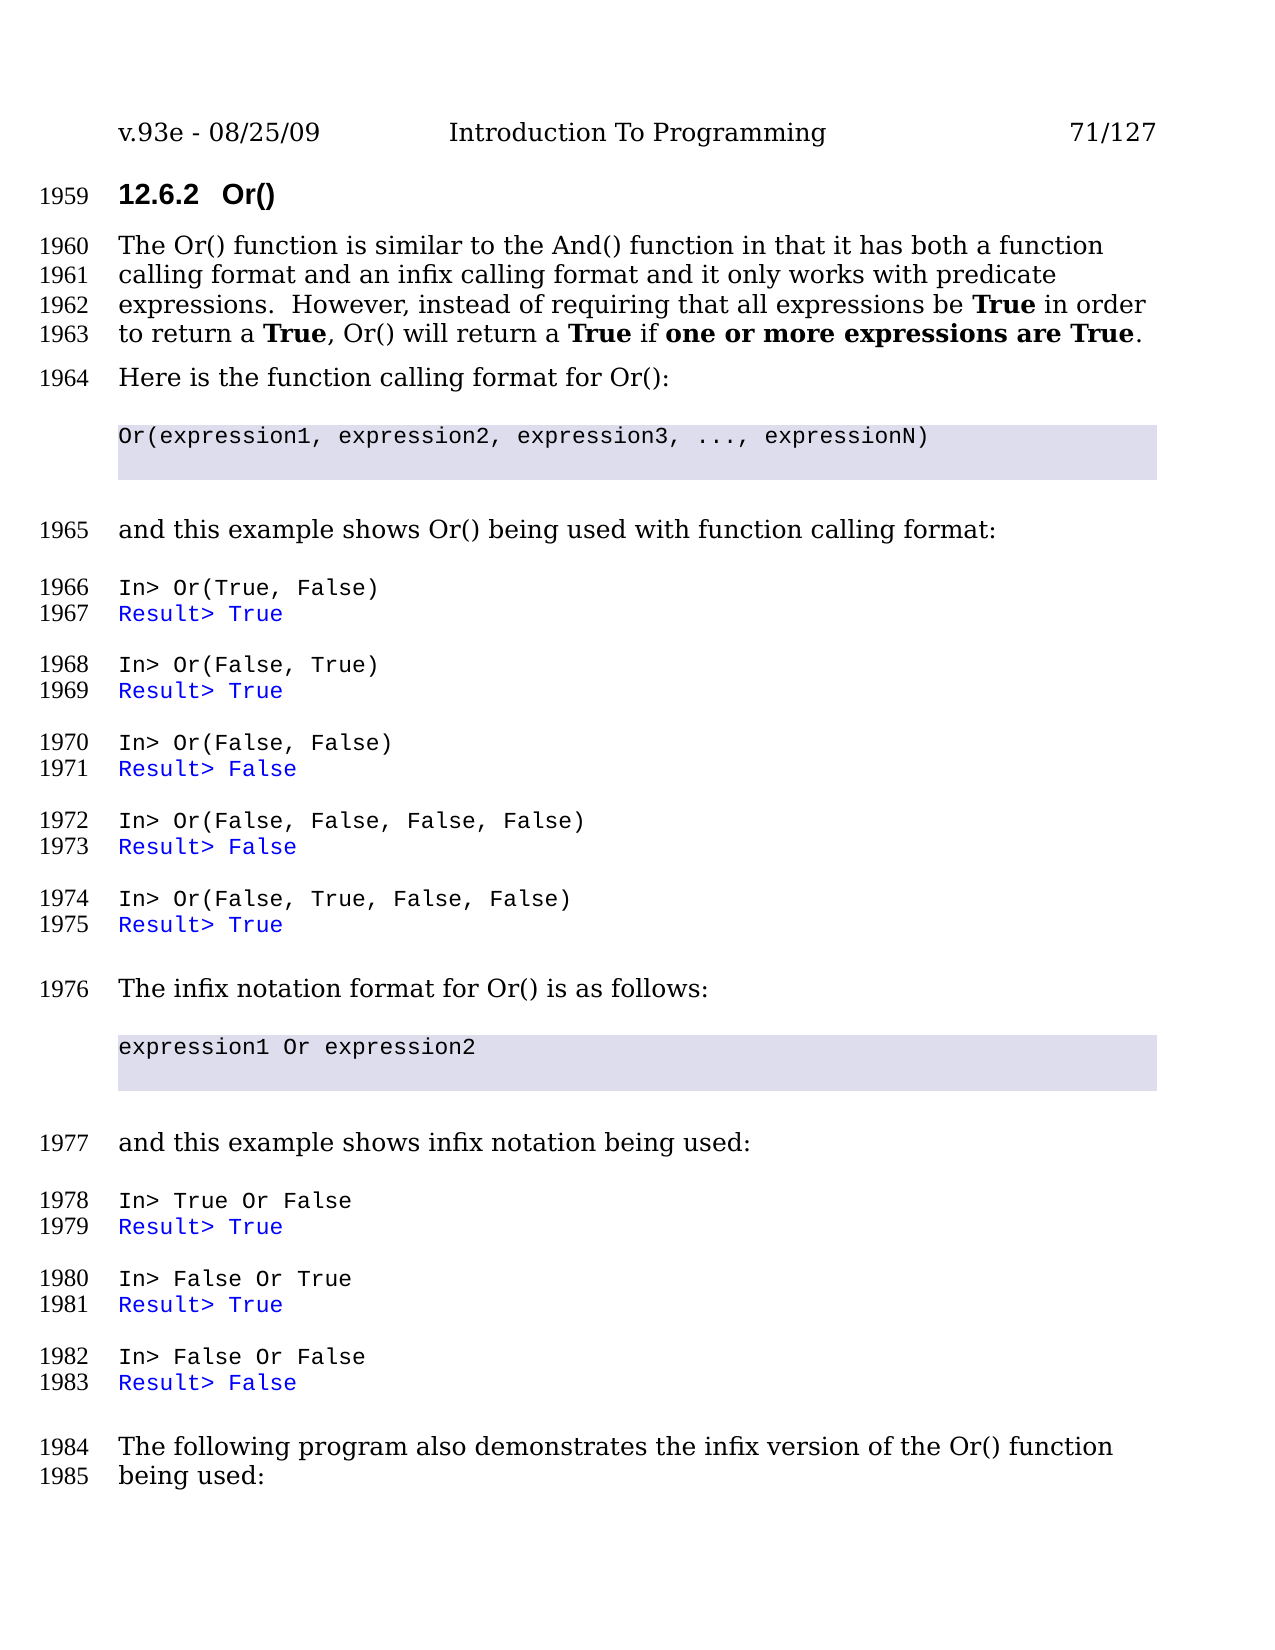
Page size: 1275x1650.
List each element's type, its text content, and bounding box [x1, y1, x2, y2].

text Result> True [118, 913, 1157, 939]
text Result> False [118, 1371, 1157, 1397]
table_header Or(expression1, expression2, expression3, ..., expressionN) [118, 425, 1157, 480]
text The infix notation format for Or() is as follows: [118, 974, 1157, 1003]
text Result> True [118, 680, 1157, 706]
text In> False Or True [118, 1268, 1157, 1293]
text In> True Or False [118, 1190, 1157, 1216]
text Result> False [118, 757, 1157, 783]
text The Or() function is similar to the And() function in that it has both a function calling format and an infix calling format and it only works with predicate expressions. However, instead of requiring that all expressions be True in order to return a True, Or() will return a True if one or more expressions are True. [118, 231, 1157, 348]
text Result> True [118, 602, 1157, 628]
text In> Or(False, True, False, False) [118, 887, 1157, 913]
subtitle Or() [118, 177, 1157, 210]
text In> Or(False, True) [118, 654, 1157, 680]
text and this example shows Or() being used with function calling format: [118, 515, 1157, 544]
text In> False Or False [118, 1345, 1157, 1371]
text The following program also demonstrates the infix version of the Or() function being used: [118, 1432, 1157, 1491]
text In> Or(False, False, False, False) [118, 809, 1157, 835]
text and this example shows infix notation being used: [118, 1129, 1157, 1158]
text In> Or(False, False) [118, 732, 1157, 757]
text Result> True [118, 1216, 1157, 1242]
text Result> True [118, 1293, 1157, 1319]
text Result> False [118, 835, 1157, 861]
text Here is the function calling format for Or(): [118, 363, 1157, 392]
text In> Or(True, False) [118, 576, 1157, 602]
table_header expression1 Or expression2 [118, 1035, 1157, 1091]
